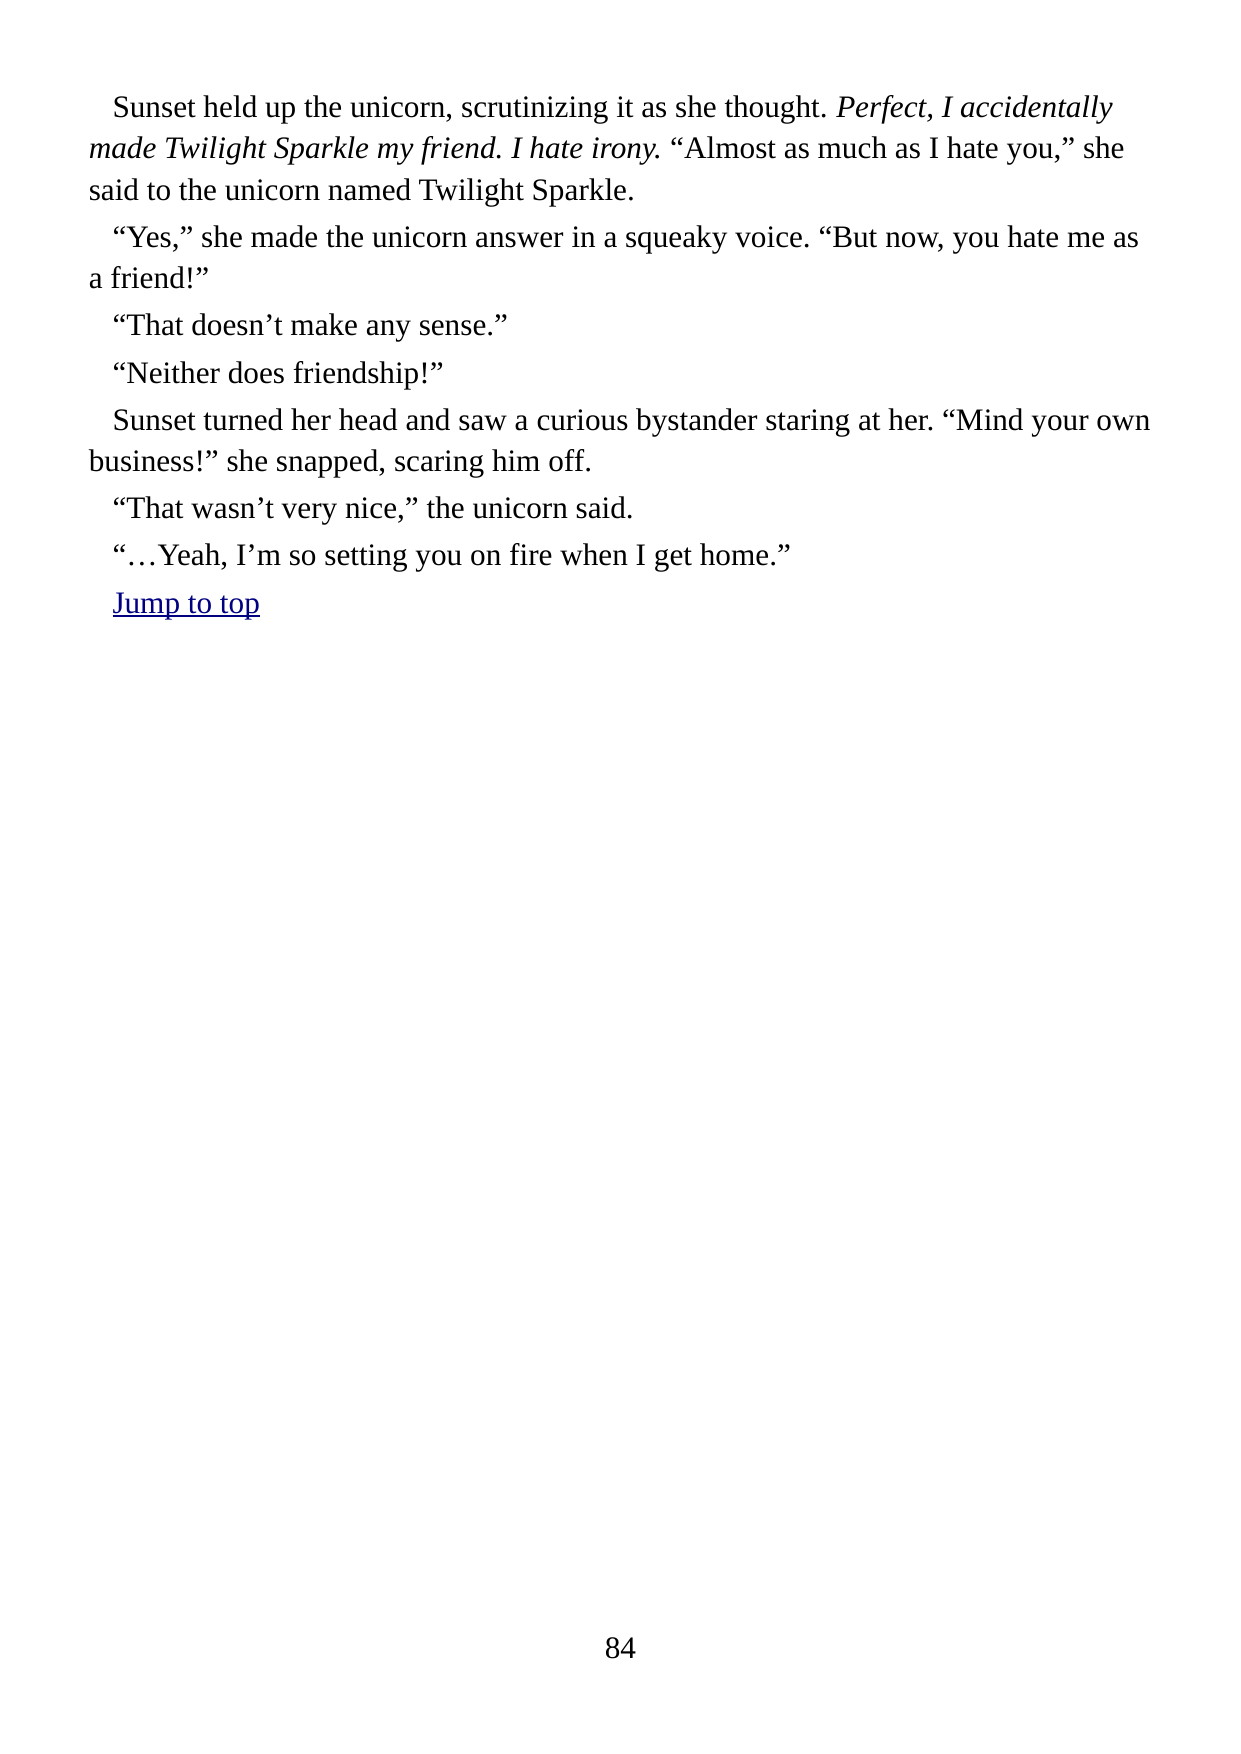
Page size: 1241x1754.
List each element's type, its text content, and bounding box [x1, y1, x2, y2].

text Jump to top [88, 584, 1152, 620]
text “Yes,” she made the unicorn answer in a squeaky voice. “But now, you hate me as a friend!” [88, 218, 1152, 295]
text Sunset turned her head and saw a curious bystander staring at her. “Mind your own business!” she snapped, scaring him off. [88, 401, 1152, 478]
text “That wasn’t very nice,” the unicorn said. [88, 489, 1152, 525]
text “That doesn’t make any sense.” [88, 307, 1152, 343]
text “Neither does friendship!” [88, 354, 1152, 390]
text “…Yeah, I’m so setting you on fire when I get home.” [88, 537, 1152, 573]
text Sunset held up the unicorn, scrutinizing it as she thought. Perfect, I accidentally made Twilight Sparkle my friend. I hate irony. “Almost as much as I hate you,” she said to the unicorn named Twilight Sparkle. [88, 88, 1152, 207]
